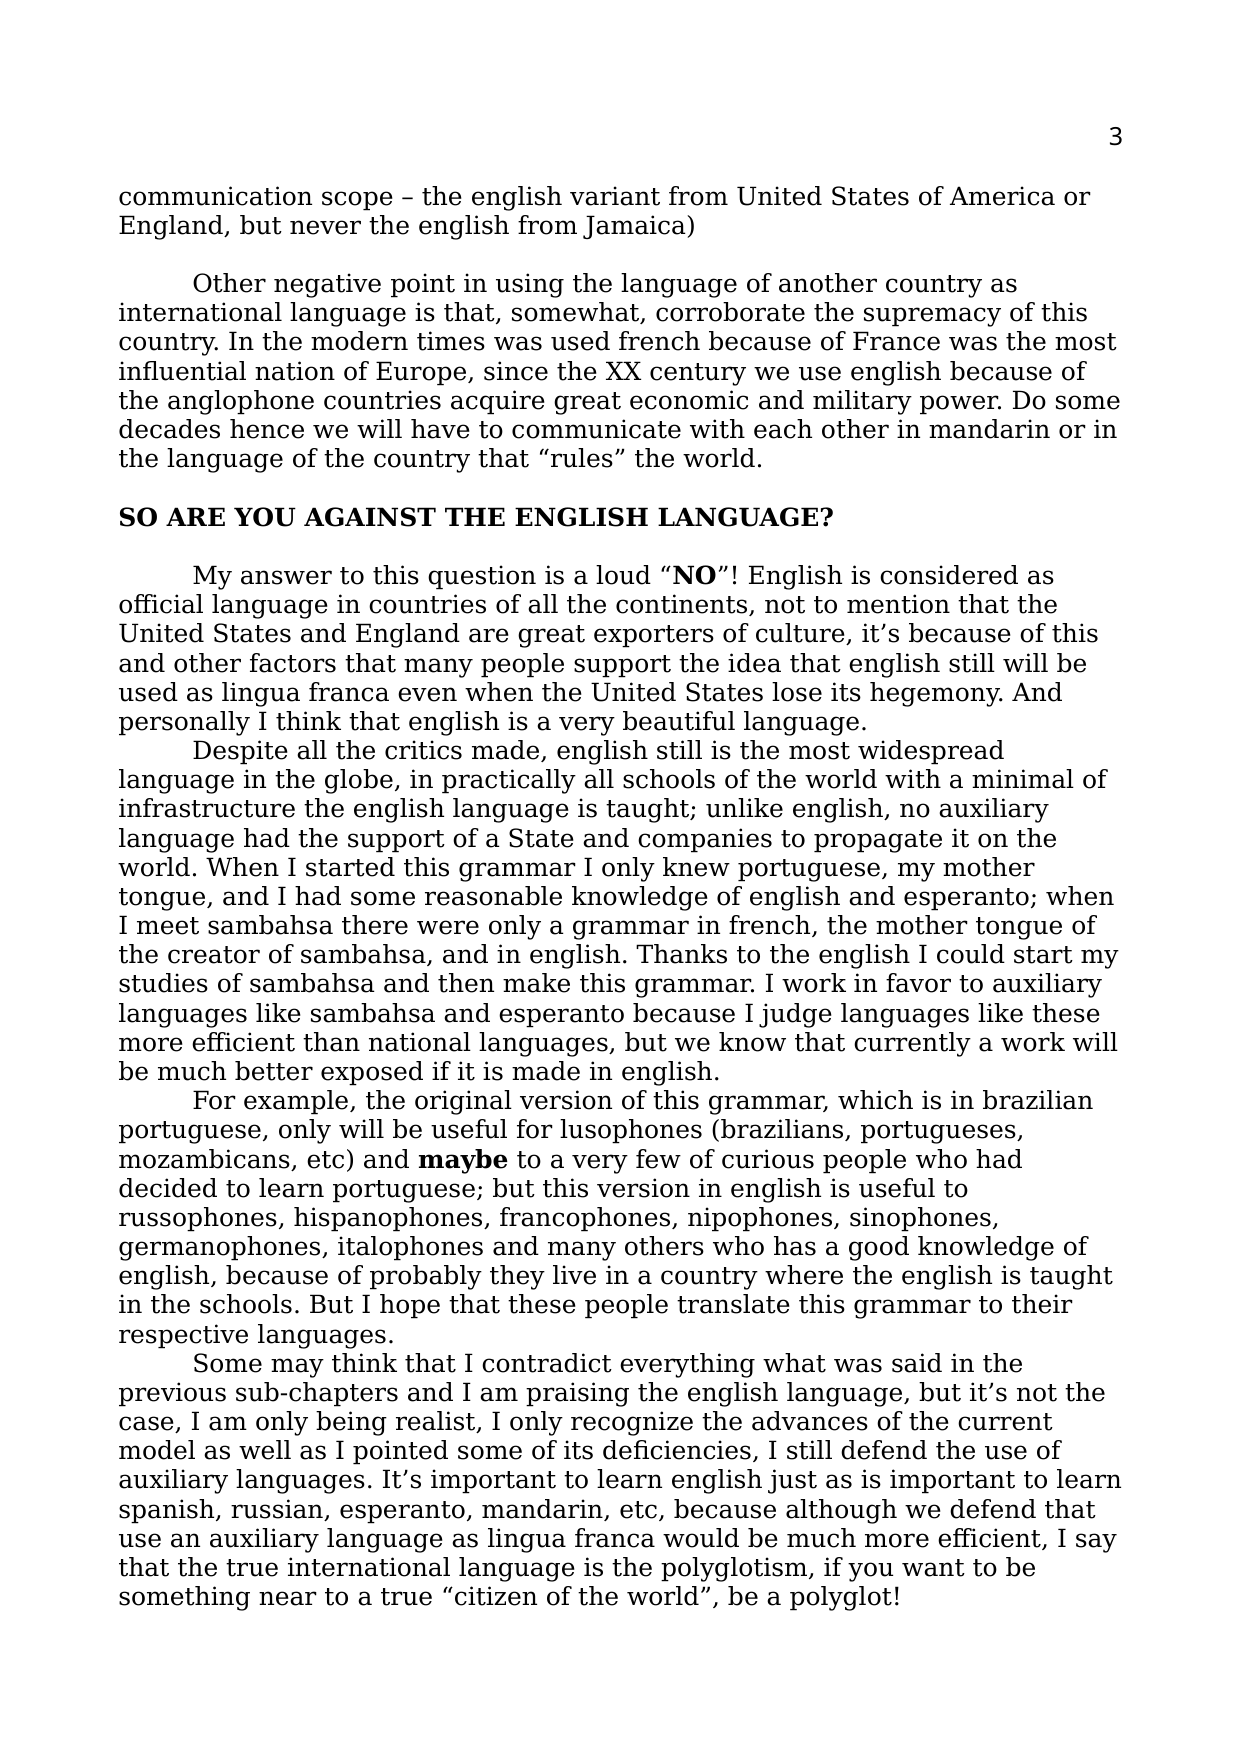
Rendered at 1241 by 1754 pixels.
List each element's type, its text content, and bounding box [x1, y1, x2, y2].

text Despite all the critics made, english still is the most widespread language in the globe, in practically all schools of the world with a minimal of infrastructure the english language is taught; unlike english, no auxiliary language had the support of a State and companies to propagate it on the world. When I started this grammar I only knew portuguese, my mother tongue, and I had some reasonable knowledge of english and esperanto; when I meet sambahsa there were only a grammar in french, the mother tongue of the creator of sambahsa, and in english. Thanks to the english I could start my studies of sambahsa and then make this grammar. I work in favor to auxiliary languages like sambahsa and esperanto because I judge languages like these more efficient than national languages, but we know that currently a work will be much better exposed if it is made in english. [118, 736, 1123, 1086]
text Other negative point in using the language of another country as international language is that, somewhat, corroborate the supremacy of this country. In the modern times was used french because of France was the most influential nation of Europe, since the XX century we use english because of the anglophone countries acquire great economic and military power. Do some decades hence we will have to communicate with each other in mandarin or in the language of the country that “rules” the world. [118, 269, 1123, 473]
text Some may think that I contradict everything what was said in the previous sub-chapters and I am praising the english language, but it’s not the case, I am only being realist, I only recognize the advances of the current model as well as I pointed some of its deficiencies, I still defend the use of auxiliary languages. It’s important to learn english just as is important to learn spanish, russian, esperanto, mandarin, etc, because although we defend that use an auxiliary language as lingua franca would be much more efficient, I say that the true international language is the polyglotism, if you want to be something near to a true “citizen of the world”, be a polyglot! [118, 1349, 1123, 1611]
text communication scope – the english variant from United States of America or England, but never the english from Jamaica) [118, 182, 1123, 240]
subtitle SO ARE YOU AGAINST THE ENGLISH LANGUAGE? [118, 502, 1123, 532]
text For example, the original version of this grammar, which is in brazilian portuguese, only will be useful for lusophones (brazilians, portugueses, mozambicans, etc) and maybe to a very few of curious people who had decided to learn portuguese; but this version in english is useful to russophones, hispanophones, francophones, nipophones, sinophones, germanophones, italophones and many others who has a good knowledge of english, because of probably they live in a country where the english is taught in the schools. But I hope that these people translate this grammar to their respective languages. [118, 1086, 1123, 1349]
text My answer to this question is a loud “NO”! English is considered as official language in countries of all the continents, not to mention that the United States and England are great exporters of culture, it’s because of this and other factors that many people support the idea that english still will be used as lingua franca even when the United States lose its hegemony. And personally I think that english is a very beautiful language. [118, 561, 1123, 736]
